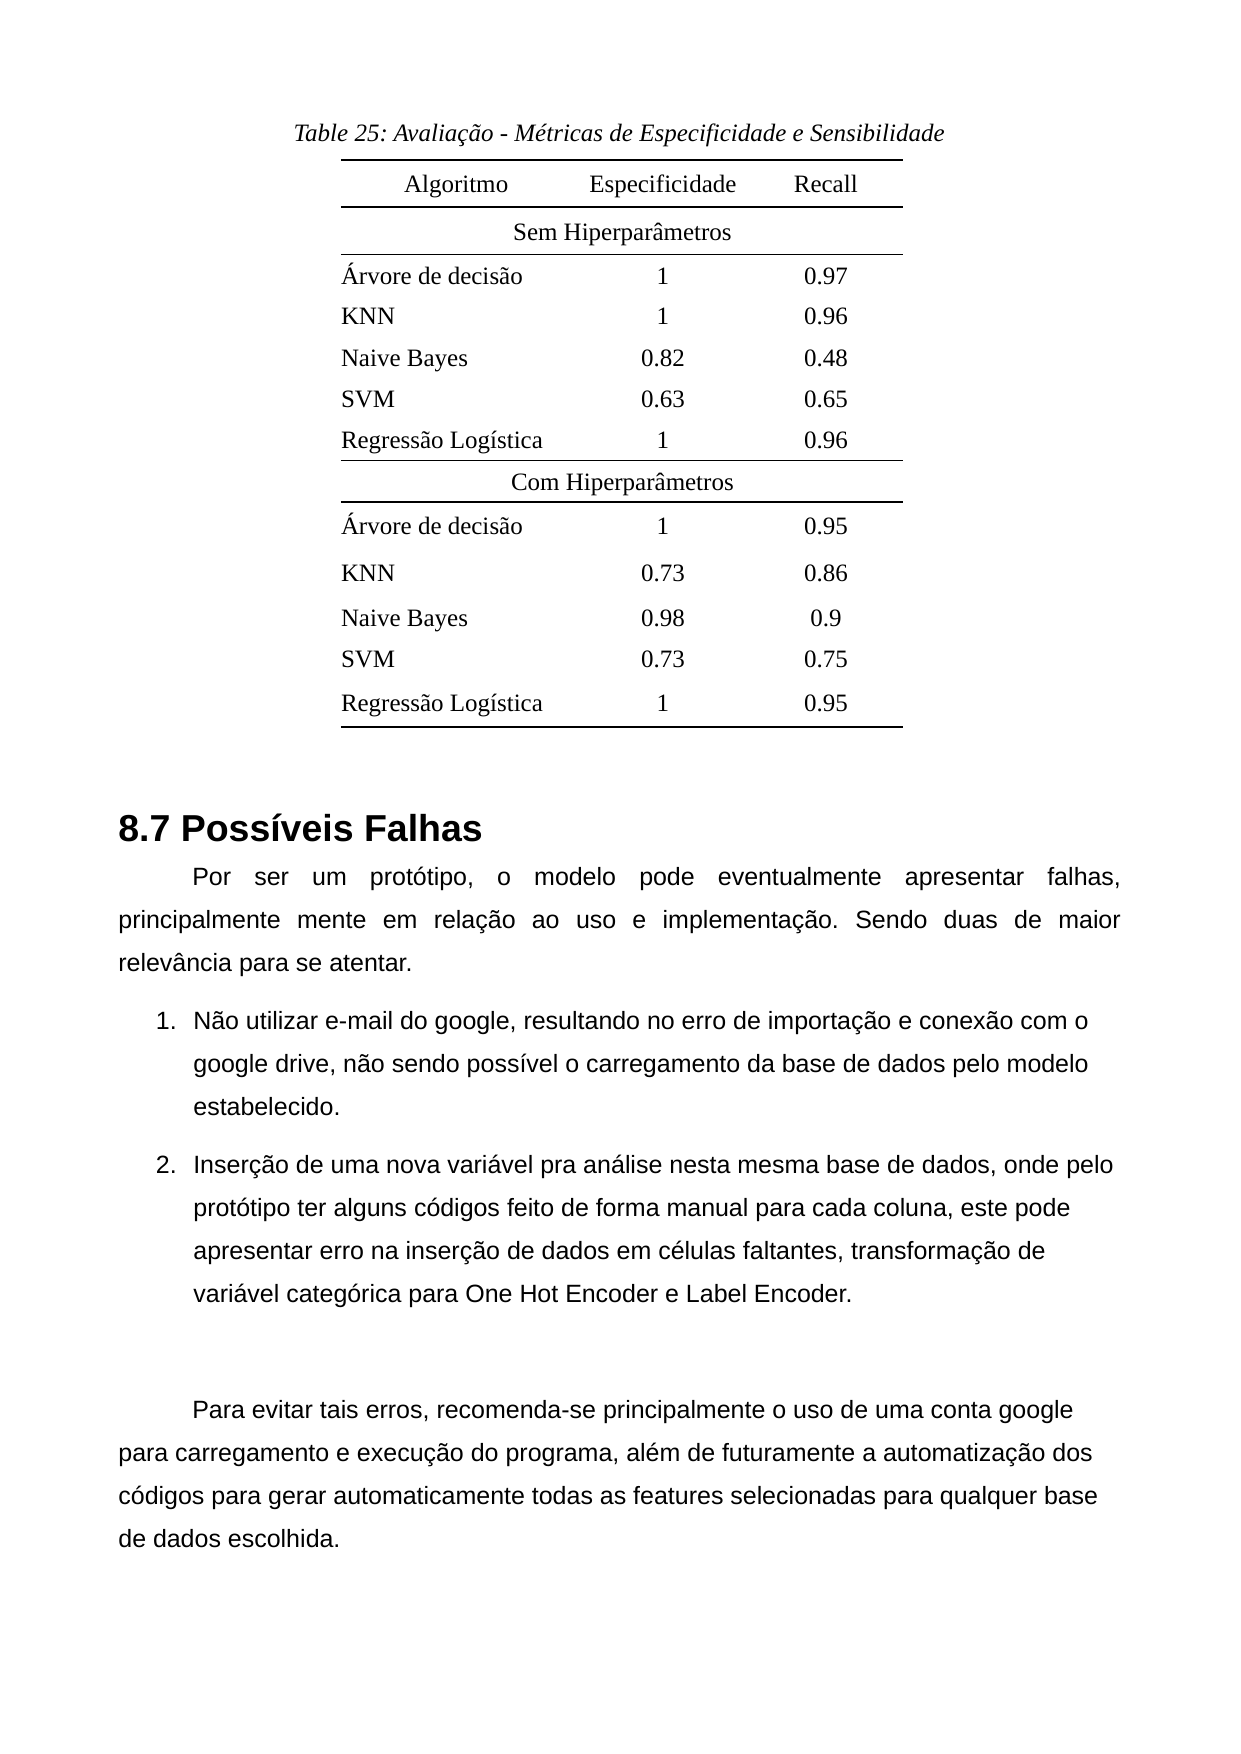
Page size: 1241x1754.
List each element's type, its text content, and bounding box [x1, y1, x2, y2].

table_cell Sem Hiperparâmetros [341, 208, 903, 254]
table_cell 0.9 [748, 596, 903, 638]
table_cell Naive Bayes [341, 596, 577, 638]
text Para evitar tais erros, recomenda-se principalmente o uso de uma conta google para carregamento e execução do programa, além de futuramente a automatização dos códigos para gerar automaticamente todas as features selecionadas para qualquer base de dados escolhida. [118, 1395, 1122, 1553]
table_cell 0.86 [748, 549, 903, 596]
table_cell 0.96 [748, 419, 903, 460]
table_cell 1 [577, 503, 748, 549]
table_cell Árvore de decisão [341, 503, 577, 549]
table_cell SVM [341, 639, 577, 679]
table_cell Árvore de decisão [341, 255, 577, 295]
table_cell 0.97 [748, 255, 903, 295]
table_header Recall [748, 161, 903, 206]
table_cell 1 [577, 255, 748, 295]
table_cell 0.75 [748, 639, 903, 679]
table_cell 0.73 [577, 549, 748, 596]
table_cell 0.95 [748, 679, 903, 726]
table_cell 1 [577, 295, 748, 336]
table_cell Naive Bayes [341, 336, 577, 378]
table_cell 0.73 [577, 639, 748, 679]
table_cell 0.63 [577, 378, 748, 419]
table_header Algoritmo [341, 161, 577, 206]
table_cell 0.95 [748, 503, 903, 549]
table_cell KNN [341, 295, 577, 336]
table_cell 1 [577, 419, 748, 460]
table_header Especificidade [577, 161, 748, 206]
table_cell 0.82 [577, 336, 748, 378]
table_cell Regressão Logística [341, 419, 577, 460]
list Inserção de uma nova variável pra análise nesta mesma base de dados, onde pelo protótipo ter alguns códigos feito de forma manual para cada coluna, este pode apresentar erro na inserção de dados em células faltantes, transformação de variável categórica para One Hot Encoder e Label Encoder. [156, 1150, 1122, 1308]
table_cell Com Hiperparâmetros [341, 461, 903, 501]
subtitle 8.7 Possíveis Falhas [118, 806, 1122, 849]
table_cell Regressão Logística [341, 679, 577, 726]
table_cell SVM [341, 378, 577, 419]
table_cell 0.65 [748, 378, 903, 419]
table_cell 0.48 [748, 336, 903, 378]
text Table 25: Avaliação - Métricas de Especificidade e Sensibilidade [118, 118, 1122, 147]
table_cell 0.96 [748, 295, 903, 336]
table_cell 0.98 [577, 596, 748, 638]
list Não utilizar e-mail do google, resultando no erro de importação e conexão com o google drive, não sendo possível o carregamento da base de dados pelo modelo estabelecido. [156, 1006, 1122, 1121]
text Por ser um protótipo, o modelo pode eventualmente apresentar falhas, principalmente mente em relação ao uso e implementação. Sendo duas de maior relevância para se atentar. [118, 862, 1122, 977]
table_cell 1 [577, 679, 748, 726]
table_cell KNN [341, 549, 577, 596]
